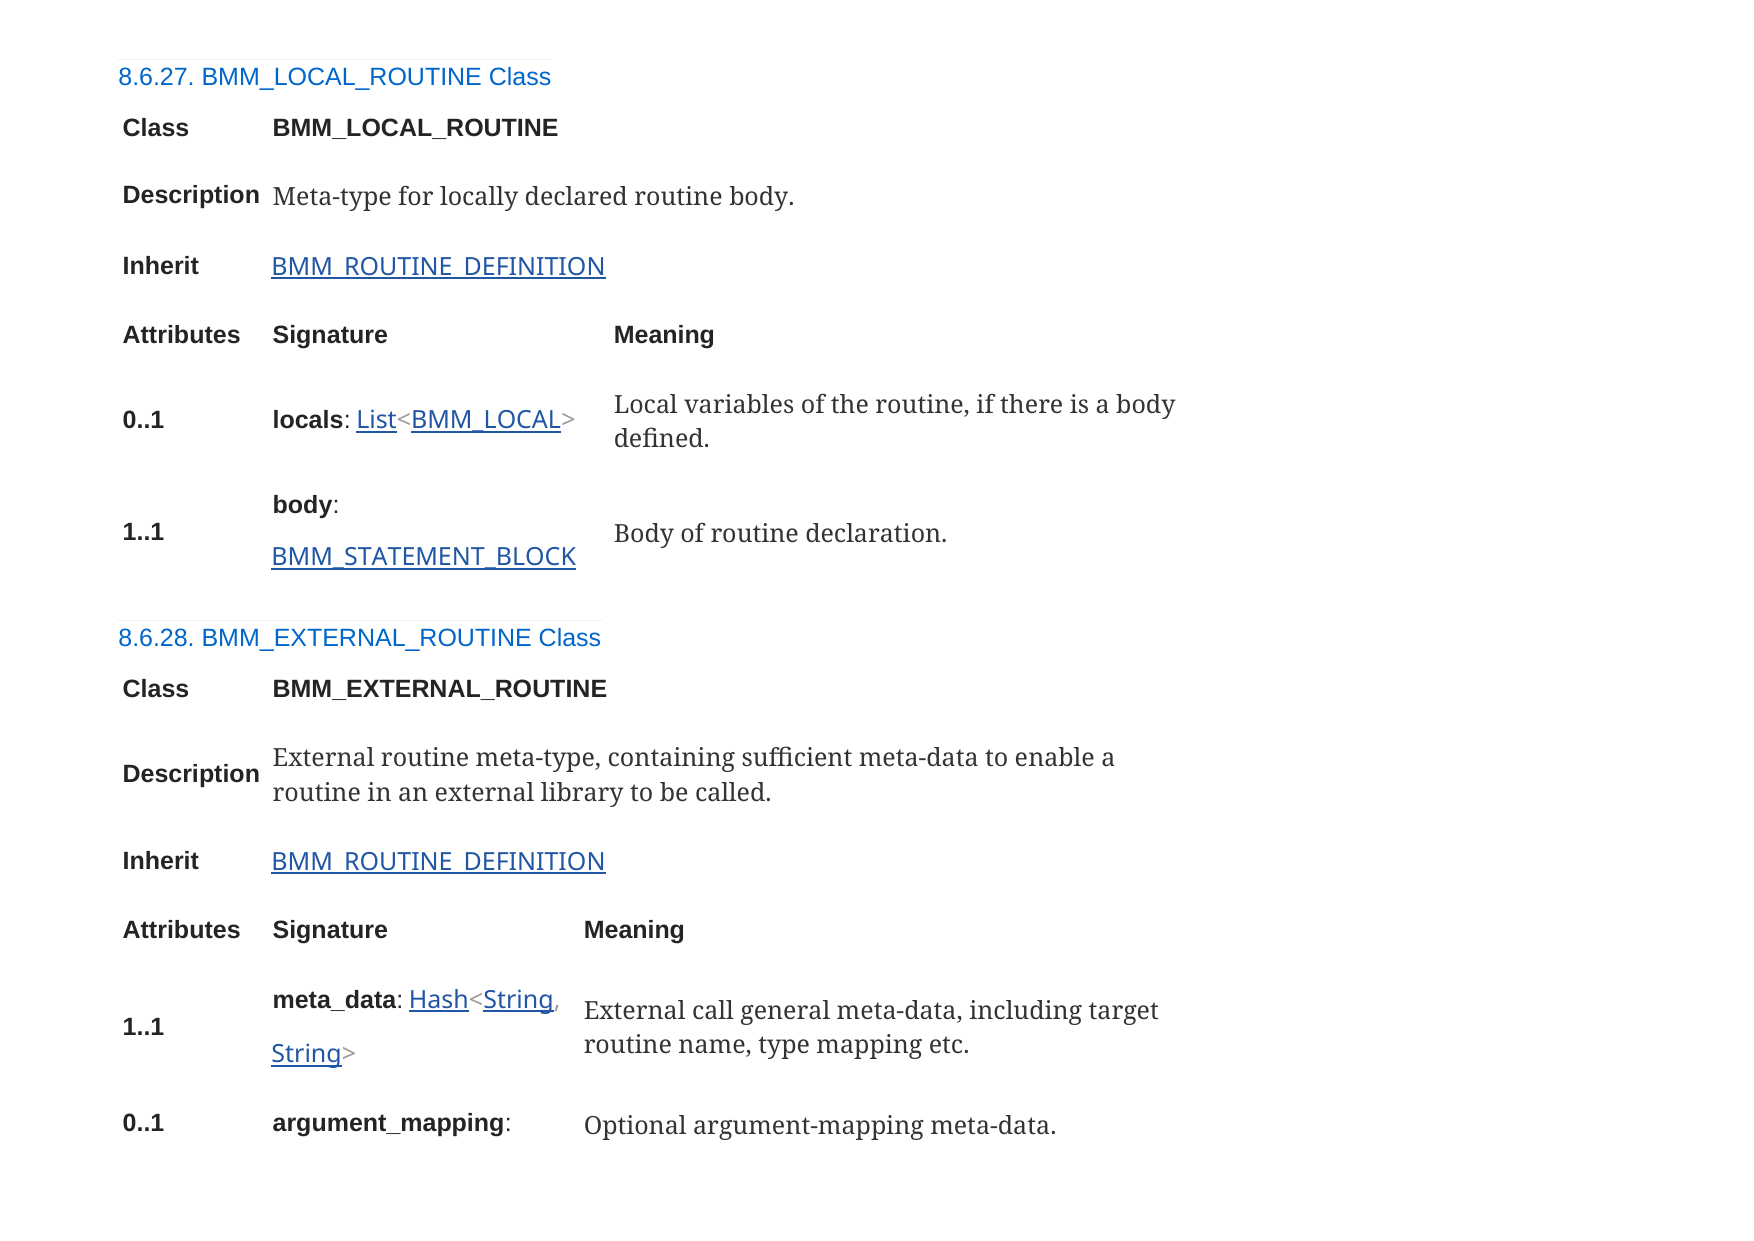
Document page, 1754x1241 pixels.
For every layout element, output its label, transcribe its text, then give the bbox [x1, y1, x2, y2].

table_cell 1..1 [118, 487, 268, 608]
table_cell Description [118, 737, 268, 841]
table_cell Local variables of the routine, if there is a body defined. [609, 384, 1181, 487]
table_header Class [118, 110, 268, 176]
table_cell Meaning [609, 317, 1181, 383]
subtitle 8.6.27. BMM_LOCAL_ROUTINE Class [118, 59, 1695, 91]
table_cell Optional argument-mapping meta-data. [579, 1105, 1181, 1174]
table_cell 1..1 [118, 979, 268, 1105]
table_cell 0..1 [118, 1105, 268, 1174]
table_cell Meaning [579, 912, 1181, 979]
table_cell Attributes [118, 317, 268, 383]
subtitle 8.6.28. BMM_EXTERNAL_ROUTINE Class [118, 620, 1695, 652]
table_cell argument_mapping: Hash<String, String> [268, 1105, 579, 1174]
table_cell Attributes [118, 912, 268, 979]
table_cell 0..1 [118, 384, 268, 487]
table_header Class [118, 671, 268, 737]
table_header BMM_EXTERNAL_ROUTINE [268, 671, 1181, 737]
table_cell locals: List<BMM_LOCAL> [268, 384, 609, 487]
table_cell Inherit [118, 245, 268, 317]
table_cell External call general meta-data, including target routine name, type mapping etc. [579, 979, 1181, 1105]
table_cell Description [118, 176, 268, 245]
table_cell Signature [268, 912, 579, 979]
table_cell meta_data: Hash<String, String> [268, 979, 579, 1105]
table_cell External routine meta-type, containing sufficient meta-data to enable a routine in an external library to be called. [268, 737, 1181, 841]
table_cell BMM_ROUTINE_DEFINITION [268, 841, 1181, 912]
table_cell Meta-type for locally declared routine body. [268, 176, 1181, 245]
table_cell body: BMM_STATEMENT_BLOCK [268, 487, 609, 608]
table_cell Body of routine declaration. [609, 487, 1181, 608]
table_header BMM_LOCAL_ROUTINE [268, 110, 1181, 176]
table_cell Signature [268, 317, 609, 383]
table_cell Inherit [118, 841, 268, 912]
table_cell BMM_ROUTINE_DEFINITION [268, 245, 1181, 317]
